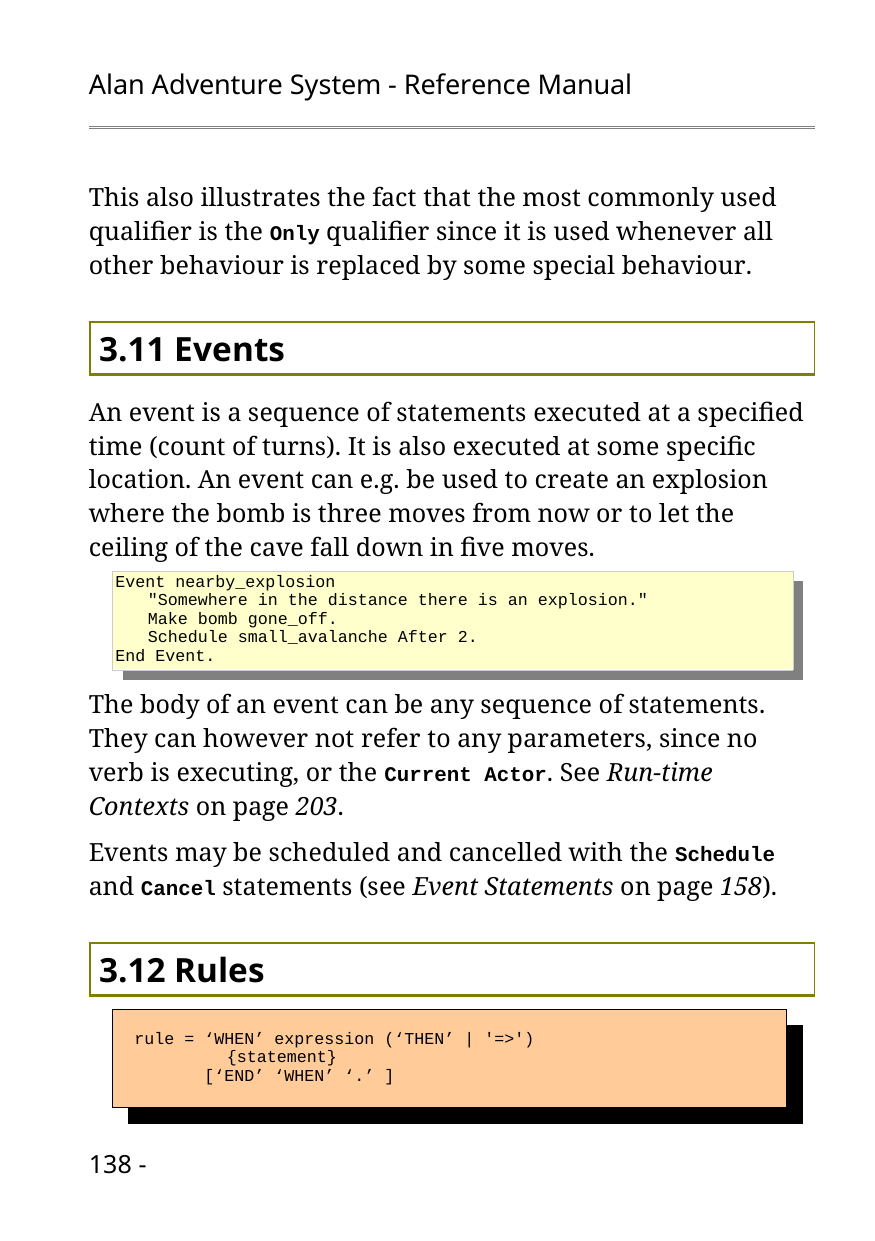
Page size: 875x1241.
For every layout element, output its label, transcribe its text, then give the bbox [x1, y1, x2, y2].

subtitle Events [91, 323, 814, 373]
text This also illustrates the fact that the most commonly used qualifier is the Only qualifier since it is used whenever all other behaviour is replaced by some special behaviour. [88, 180, 815, 282]
text rule = ‘WHEN’ expression (‘THEN’ | '=>') {statement} [‘END’ ‘WHEN’ ‘.’ ] [113, 1010, 786, 1107]
text The body of an event can be any sequence of statements. They can however not refer to any parameters, since no verb is executing, or the Current Actor. See Run-time Contexts on page 162. [88, 687, 815, 822]
subtitle Rules [91, 944, 814, 994]
text Events may be scheduled and cancelled with the Schedule and Cancel statements (see Event Statements on page 125). [88, 835, 815, 903]
text An event is a sequence of statements executed at a specified time (count of turns). It is also executed at some specific location. An event can e.g. be used to create an explosion where the bomb is three moves from now or to let the ceiling of the cave fall down in five moves. [88, 394, 815, 564]
text Event nearby_explosion "Somewhere in the distance there is an explosion." Make bomb gone_off. Schedule small_avalanche After 2. End Event. [113, 572, 793, 669]
